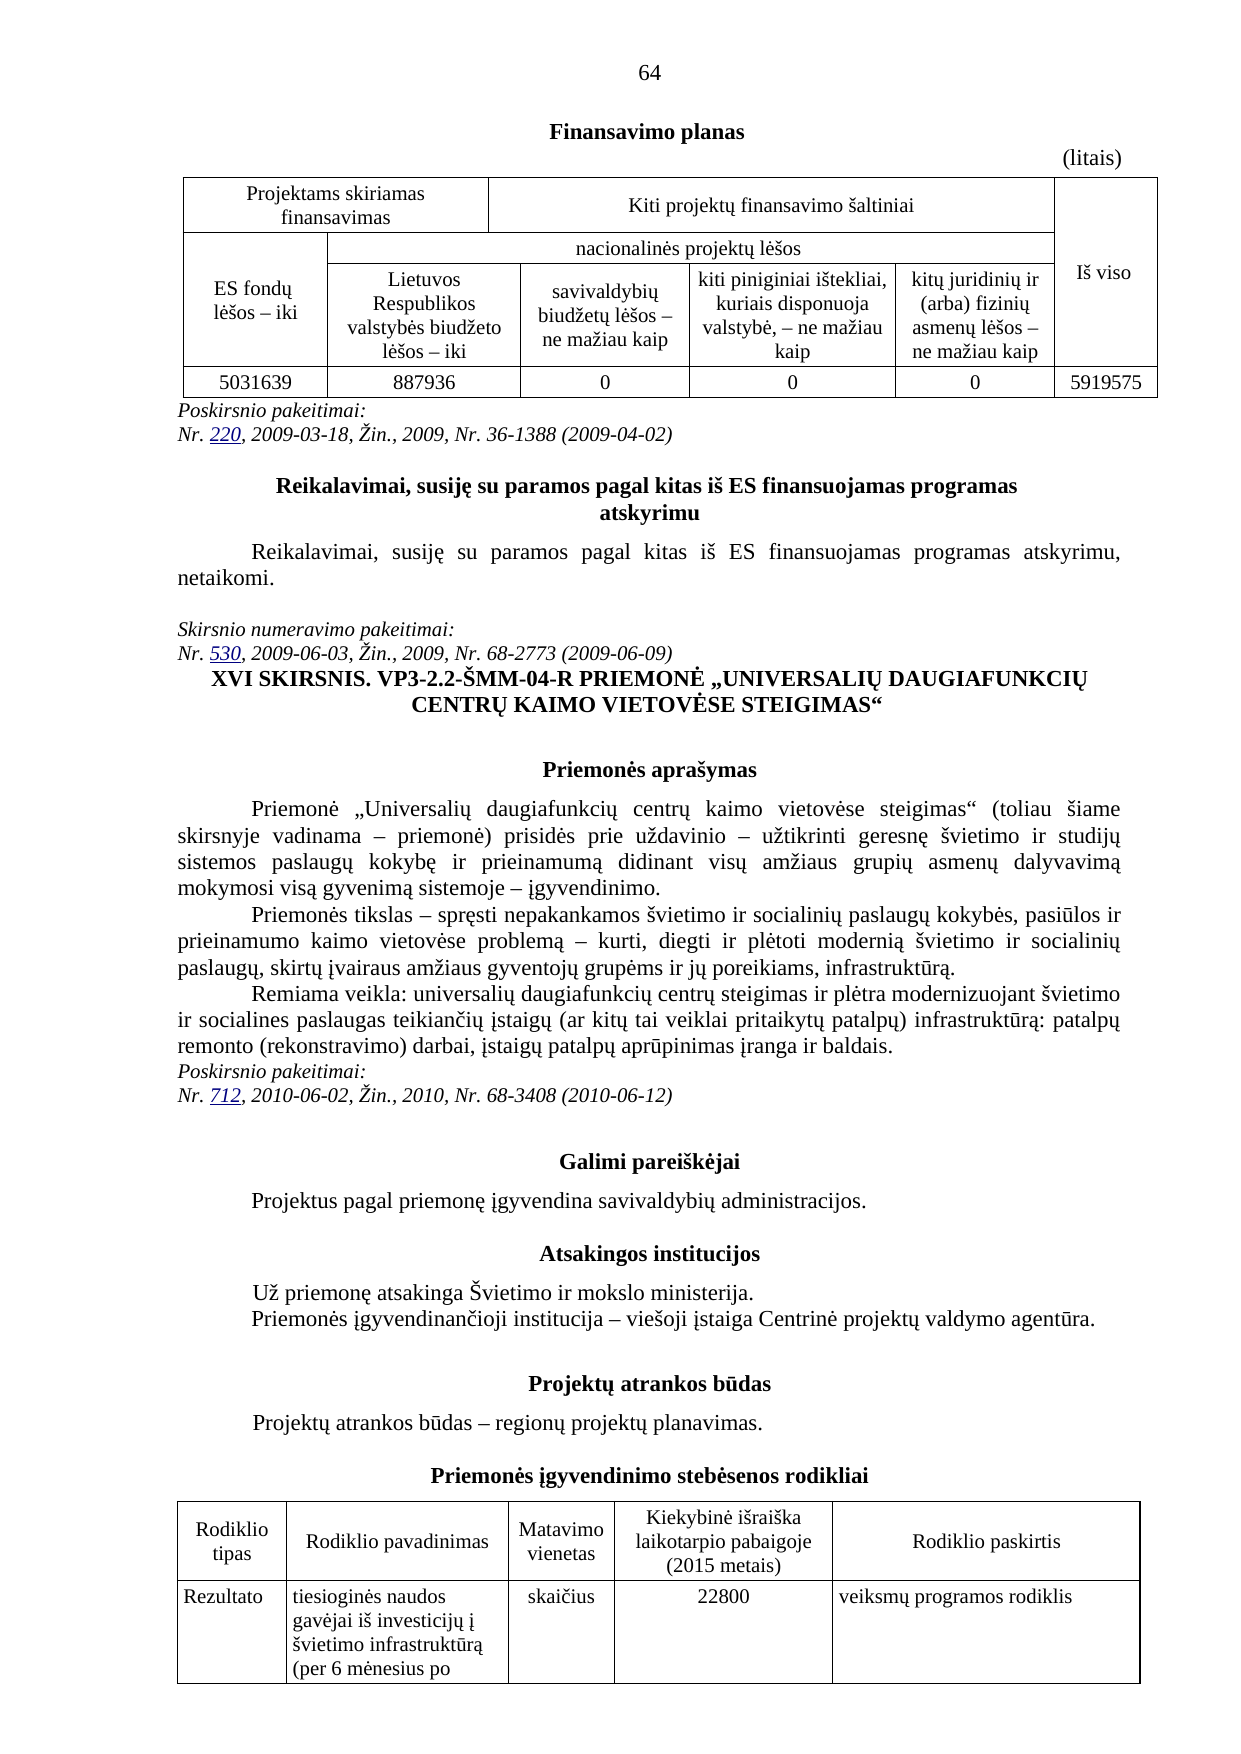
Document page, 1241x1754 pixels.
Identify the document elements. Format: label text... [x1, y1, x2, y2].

text Nr. 530, 2009-06-03, Žin., 2009, Nr. 68-2773 (2009-06-09) [177, 641, 1122, 665]
table_cell 0 [690, 367, 895, 397]
table_cell savivaldybių biudžetų lėšos – ne mažiau kaip [521, 264, 689, 366]
table_header Rodiklio tipas [178, 1502, 286, 1580]
table_cell tiesioginės naudos gavėjai iš investicijų į švietimo infrastruktūrą (per 6 mėnesius po [287, 1581, 508, 1683]
text Reikalavimai, susiję su paramos pagal kitas iš ES finansuojamas programas atskyrimu [177, 473, 1122, 525]
table_cell kiti piniginiai ištekliai, kuriais disponuoja valstybė, – ne mažiau kaip [690, 264, 895, 366]
table_cell 5919575 [1055, 367, 1157, 397]
table_cell ES fondų lėšos – iki [184, 233, 327, 366]
text Nr. 712, 2010-06-02, Žin., 2010, Nr. 68-3408 (2010-06-12) [177, 1083, 1122, 1107]
text Priemonės tikslas – spręsti nepakankamos švietimo ir socialinių paslaugų kokybės, pasiūlos ir prieinamumo kaimo vietovėse problemą – kurti, diegti ir plėtoti modernią švietimo ir socialinių paslaugų, skirtų įvairaus amžiaus gyventojų grupėms ir jų poreikiams, infrastruktūrą. [177, 901, 1122, 980]
text Galimi pareiškėjai [177, 1148, 1122, 1175]
text Finansavimo planas [177, 118, 1122, 144]
table_cell 0 [521, 367, 689, 397]
text XVI SKIRSNIS. VP3-2.2-ŠMM-04-R PRIEMONĖ „UNIVERSALIŲ DAUGIAFUNKCIŲ CENTRŲ KAIMO VIETOVĖSE STEIGIMAS“ [177, 665, 1122, 718]
table_cell 0 [896, 367, 1054, 397]
text Priemonės įgyvendinimo stebėsenos rodikliai [177, 1462, 1122, 1488]
text Priemonės aprašymas [177, 757, 1122, 783]
text Projektus pagal priemonę įgyvendina savivaldybių administracijos. [177, 1187, 1122, 1213]
text Skirsnio numeravimo pakeitimai: [177, 617, 1122, 641]
text Priemonė „Universalių daugiafunkcių centrų kaimo vietovėse steigimas“ (toliau šiame skirsnyje vadinama – priemonė) prisidės prie uždavinio – užtikrinti geresnę švietimo ir studijų sistemos paslaugų kokybę ir prieinamumą didinant visų amžiaus grupių asmenų dalyvavimą mokymosi visą gyvenimą sistemoje – įgyvendinimo. [177, 795, 1122, 901]
text (litais) [177, 144, 1122, 171]
table_cell 887936 [328, 367, 520, 397]
text Nr. 220, 2009-03-18, Žin., 2009, Nr. 36-1388 (2009-04-02) [177, 422, 1122, 446]
table_cell veiksmų programos rodiklis [833, 1581, 1139, 1683]
text Remiama veikla: universalių daugiafunkcių centrų steigimas ir plėtra modernizuojant švietimo ir socialines paslaugas teikiančių įstaigų (ar kitų tai veiklai pritaikytų patalpų) infrastruktūrą: patalpų remonto (rekonstravimo) darbai, įstaigų patalpų aprūpinimas įranga ir baldais. [177, 980, 1122, 1059]
table_header Rodiklio paskirtis [833, 1502, 1139, 1580]
table_header Iš viso [1055, 178, 1157, 366]
table_cell 22800 [615, 1581, 832, 1683]
text Už priemonę atsakinga Švietimo ir mokslo ministerija. [177, 1279, 1122, 1305]
table_header Matavimo vienetas [509, 1502, 614, 1580]
table_cell kitų juridinių ir (arba) fizinių asmenų lėšos – ne mažiau kaip [896, 264, 1054, 366]
text Projektų atrankos būdas – regionų projektų planavimas. [177, 1409, 1122, 1436]
table_header Projektams skiriamas finansavimas [184, 178, 488, 232]
text Reikalavimai, susiję su paramos pagal kitas iš ES finansuojamas programas atskyrimu, netaikomi. [177, 538, 1122, 591]
table_header Rodiklio pavadinimas [287, 1502, 508, 1580]
text Poskirsnio pakeitimai: [177, 1059, 1122, 1083]
table_header Kiekybinė išraiška laikotarpio pabaigoje (2015 metais) [615, 1502, 832, 1580]
text Poskirsnio pakeitimai: [177, 398, 1122, 422]
text Atsakingos institucijos [177, 1240, 1122, 1266]
table_cell 5031639 [184, 367, 327, 397]
text Priemonės įgyvendinančioji institucija – viešoji įstaiga Centrinė projektų valdymo agentūra. [177, 1305, 1122, 1331]
table_cell skaičius [509, 1581, 614, 1683]
table_cell nacionalinės projektų lėšos [328, 233, 1054, 263]
table_header Kiti projektų finansavimo šaltiniai [489, 178, 1054, 232]
table_cell Rezultato [178, 1581, 286, 1683]
table_cell Lietuvos Respublikos valstybės biudžeto lėšos – iki [328, 264, 520, 366]
text Projektų atrankos būdas [177, 1370, 1122, 1397]
